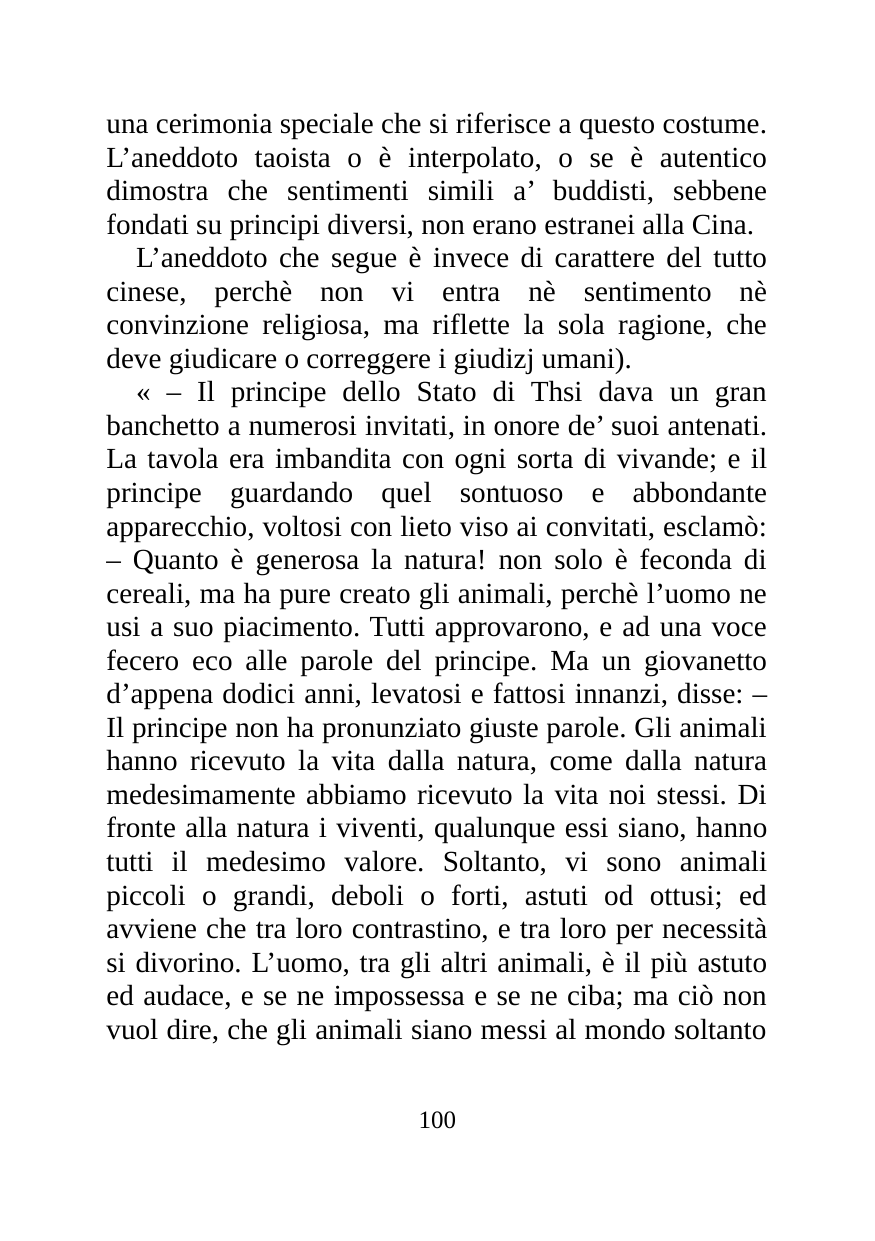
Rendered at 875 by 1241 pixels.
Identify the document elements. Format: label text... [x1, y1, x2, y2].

text « – Il principe dello Stato di Thsi dava un gran banchetto a numerosi invitati, in onore de’ suoi antenati. La tavola era imbandita con ogni sorta di vivande; e il principe guardando quel sontuoso e abbondante apparecchio, voltosi con lieto viso ai convitati, esclamò: – Quanto è generosa la natura! non solo è feconda di cereali, ma ha pure creato gli animali, perchè l’uomo ne usi a suo piacimento. Tutti approvarono, e ad una voce fecero eco alle parole del principe. Ma un giovanetto d’appena dodici anni, levatosi e fattosi innanzi, disse: – Il principe non ha pronunziato giuste parole. Gli animali hanno ricevuto la vita dalla natura, come dalla natura medesimamente abbiamo ricevuto la vita noi stessi. Di fronte alla natura i viventi, qualunque essi siano, hanno tutti il medesimo valore. Soltanto, vi sono animali piccoli o grandi, deboli o forti, astuti od ottusi; ed avviene che tra loro contrastino, e tra loro per necessità si divorino. L’uomo, tra gli altri animali, è il più astuto ed audace, e se ne impossessa e se ne ciba; ma ciò non vuol dire, che gli animali siano messi al mondo soltanto [106, 374, 768, 1045]
text una cerimonia speciale che si riferisce a questo costume. L’aneddoto taoista o è interpolato, o se è autentico dimostra che sentimenti simili a’ buddisti, sebbene fondati su principi diversi, non erano estranei alla Cina. [106, 106, 768, 240]
text L’aneddoto che segue è invece di carattere del tutto cinese, perchè non vi entra nè sentimento nè convinzione religiosa, ma riflette la sola ragione, che deve giudicare o correggere i giudizj umani). [106, 240, 768, 374]
